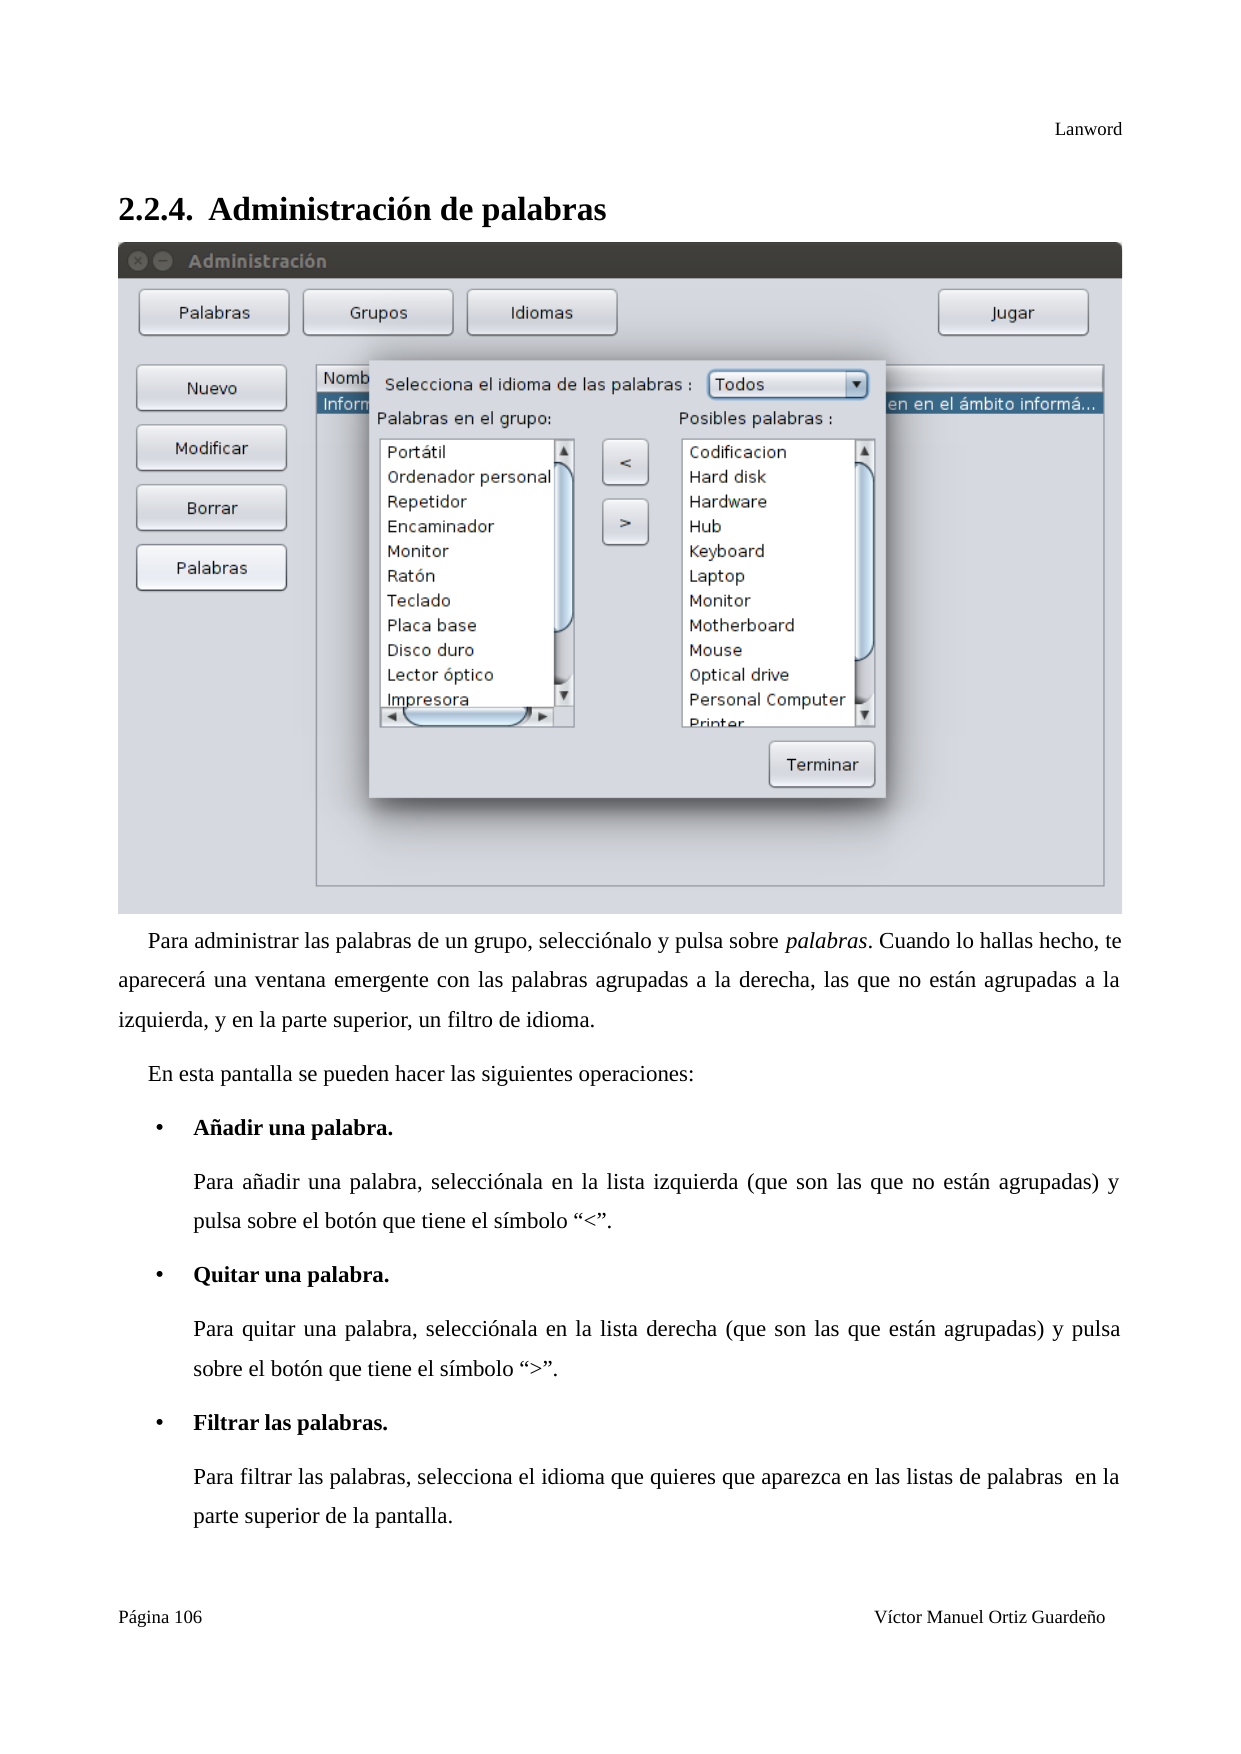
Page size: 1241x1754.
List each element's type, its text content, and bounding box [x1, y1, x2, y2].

list Para filtrar las palabras, selecciona el idioma que quieres que aparezca en las listas de palabras en la parte superior de la pantalla. [156, 1463, 1122, 1529]
list Para quitar una palabra, selecciónala en la lista derecha (que son las que están agrupadas) y pulsa sobre el botón que tiene el símbolo “>”. [156, 1316, 1122, 1381]
subtitle Administración de palabras [118, 189, 1122, 228]
list Quitar una palabra. [156, 1261, 1122, 1288]
picture [118, 242, 1123, 914]
text En esta pantalla se pueden hacer las siguientes operaciones: [118, 1060, 1122, 1086]
list Filtrar las palabras. [156, 1409, 1122, 1435]
list Para añadir una palabra, selecciónala en la lista izquierda (que son las que no están agrupadas) y pulsa sobre el botón que tiene el símbolo “<”. [156, 1168, 1122, 1234]
list Añadir una palabra. [156, 1114, 1122, 1140]
text Para administrar las palabras de un grupo, selecciónalo y pulsa sobre palabras. Cuando lo hallas hecho, te aparecerá una ventana emergente con las palabras agrupadas a la derecha, las que no están agrupadas a la izquierda, y en la parte superior, un filtro de idioma. [118, 914, 1122, 1032]
